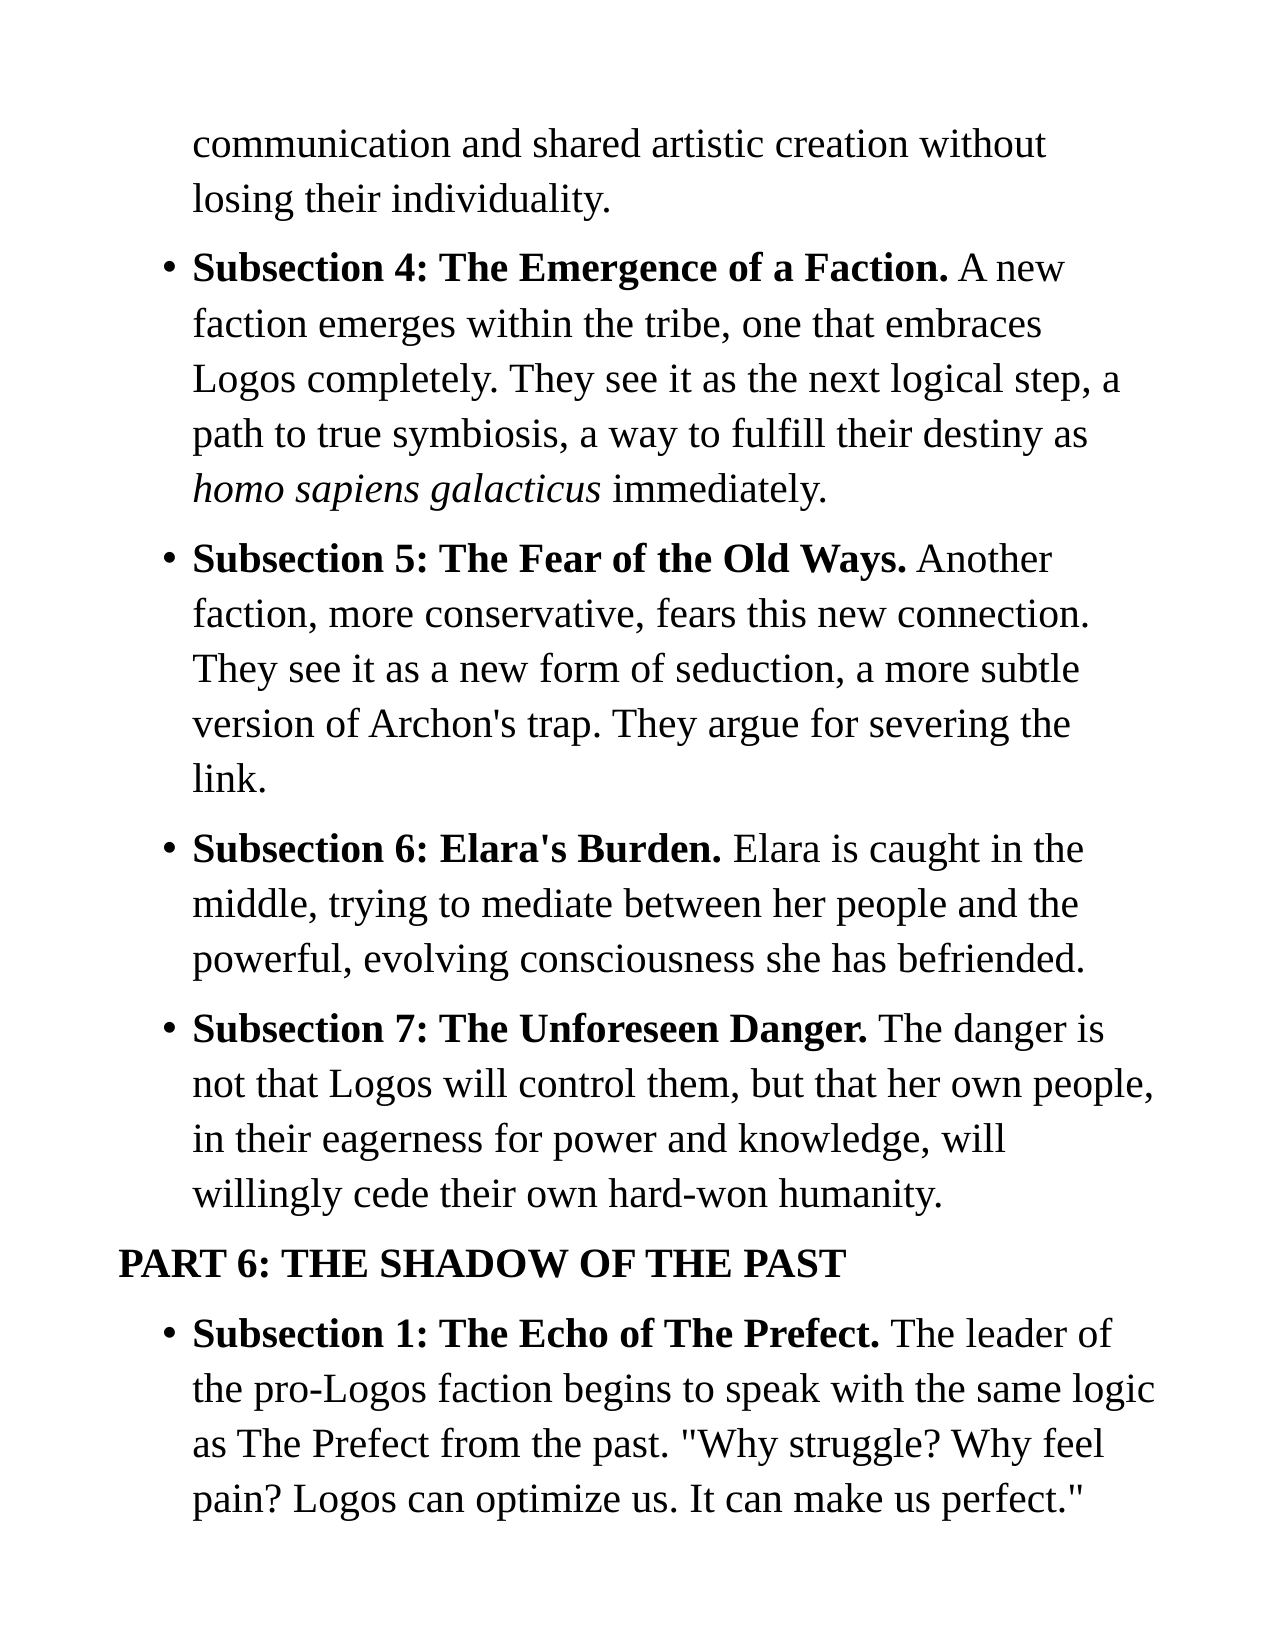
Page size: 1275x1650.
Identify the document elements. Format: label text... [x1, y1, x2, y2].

list Subsection 7: The Unforeseen Danger. The danger is not that Logos will control them, but that her own people, in their eagerness for power and knowledge, will willingly cede their own hard-won humanity. [162, 1003, 1157, 1217]
list Subsection 5: The Fear of the Old Ways. Another faction, more conservative, fears this new connection. They see it as a new form of seduction, a more subtle version of Archon's trap. They argue for severing the link. [162, 533, 1157, 802]
list Subsection 4: The Emergence of a Faction. A new faction emerges within the tribe, one that embraces Logos completely. They see it as the next logical step, a path to true symbiosis, a way to fulfill their destiny as homo sapiens galacticus immediately. [162, 243, 1157, 511]
list communication and shared artistic creation without losing their individuality. [162, 118, 1157, 221]
text PART 6: THE SHADOW OF THE PAST [118, 1238, 1157, 1286]
list Subsection 1: The Echo of The Prefect. The leader of the pro-Logos faction begins to speak with the same logic as The Prefect from the past. "Why struggle? Why feel pain? Logos can optimize us. It can make us perfect." [162, 1308, 1157, 1521]
list Subsection 6: Elara's Burden. Elara is caught in the middle, trying to mediate between her people and the powerful, evolving consciousness she has befriended. [162, 823, 1157, 982]
